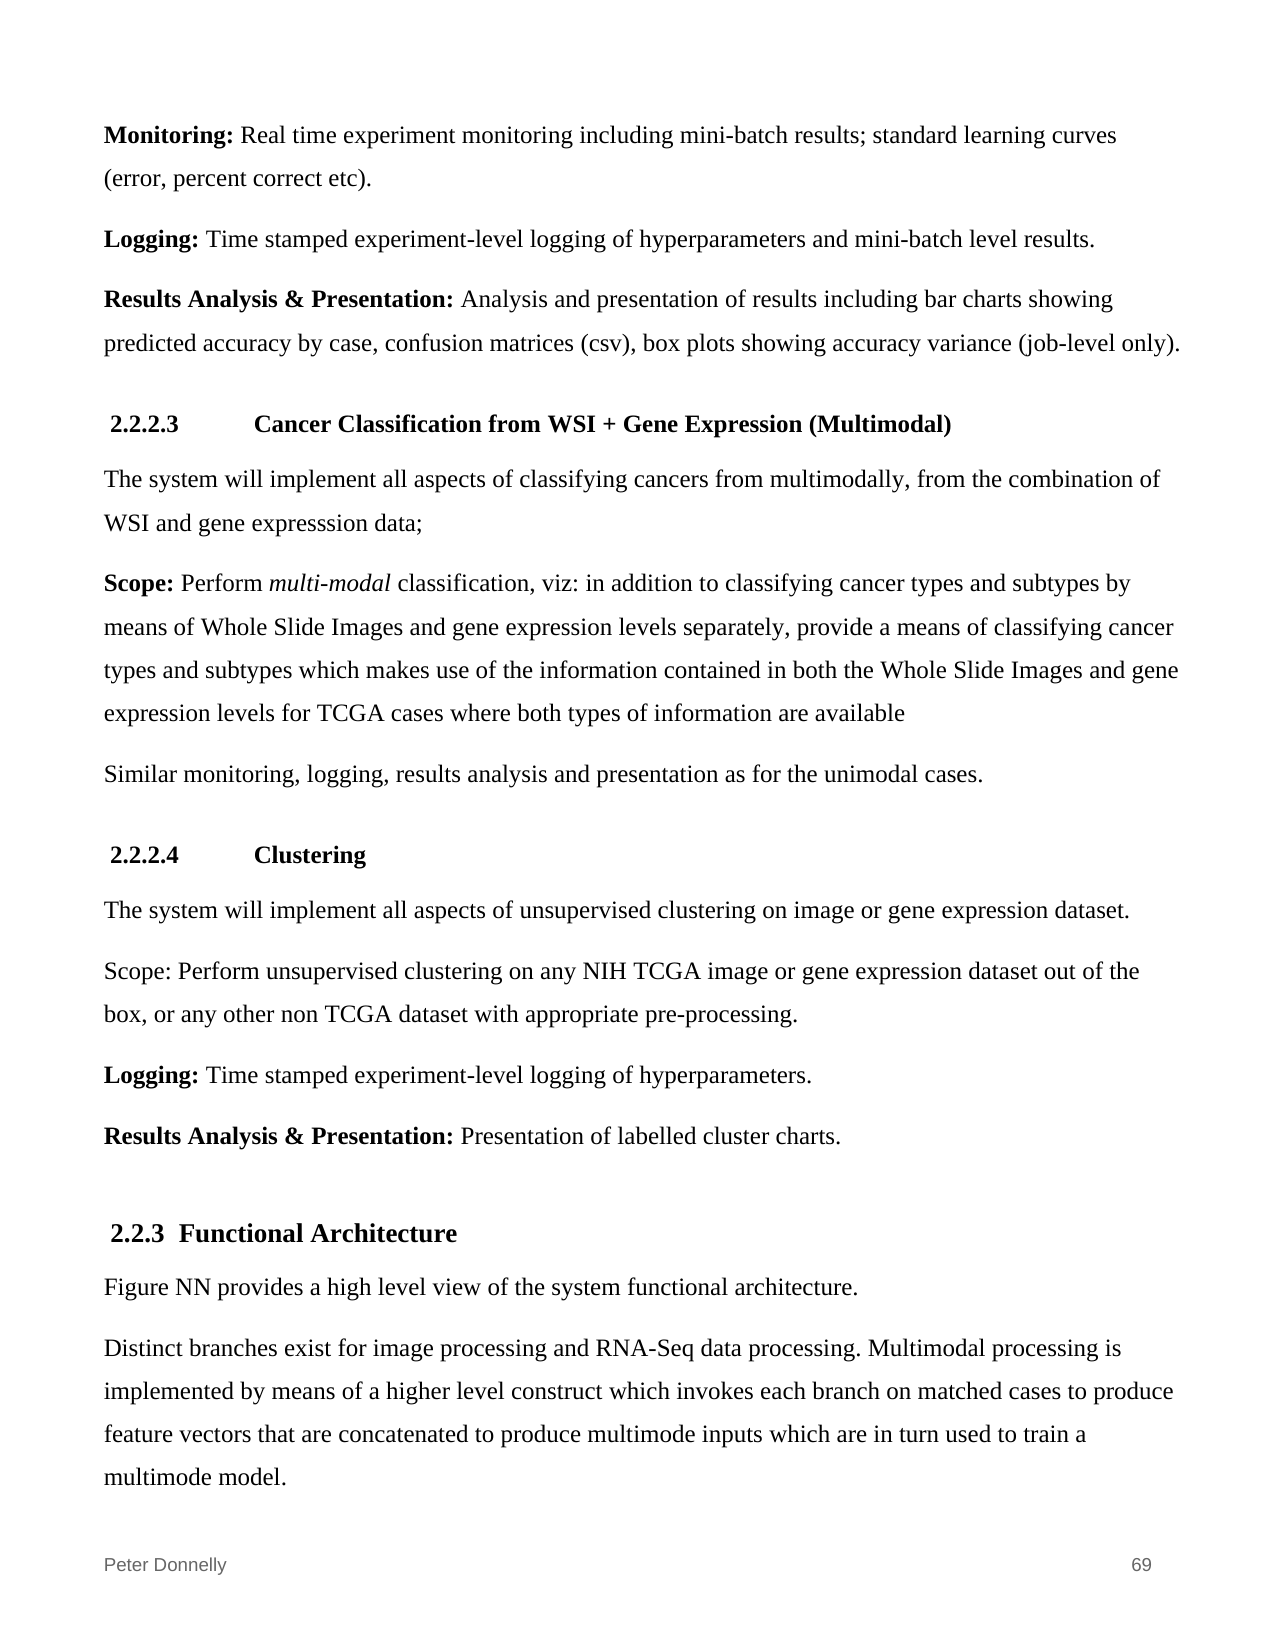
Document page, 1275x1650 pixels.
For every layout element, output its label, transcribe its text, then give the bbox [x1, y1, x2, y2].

subtitle Clustering [103, 840, 1181, 869]
subtitle Functional Architecture [103, 1217, 1181, 1248]
text Scope: Perform unsupervised clustering on any NIH TCGA image or gene expression dataset out of the box, or any other non TCGA dataset with appropriate pre-processing. [103, 956, 1181, 1028]
subtitle Cancer Classification from WSI + Gene Expression (Multimodal) [103, 409, 1181, 438]
text Results Analysis & Presentation: Presentation of labelled cluster charts. [103, 1121, 1181, 1150]
text Logging: Time stamped experiment-level logging of hyperparameters and mini-batch level results. [103, 224, 1181, 252]
text The system will implement all aspects of unsupervised clustering on image or gene expression dataset. [103, 895, 1181, 924]
text Monitoring: Real time experiment monitoring including mini-batch results; standard learning curves (error, percent correct etc). [103, 120, 1181, 192]
text Logging: Time stamped experiment-level logging of hyperparameters. [103, 1060, 1181, 1089]
text Figure NN provides a high level view of the system functional architecture. [103, 1272, 1181, 1301]
text Results Analysis & Presentation: Analysis and presentation of results including bar charts showing predicted accuracy by case, confusion matrices (csv), box plots showing accuracy variance (job-level only). [103, 284, 1181, 356]
text Distinct branches exist for image processing and RNA-Seq data processing. Multimodal processing is implemented by means of a higher level construct which invokes each branch on matched cases to produce feature vectors that are concatenated to produce multimode inputs which are in turn used to train a multimode model. [103, 1333, 1181, 1491]
text The system will implement all aspects of classifying cancers from multimodally, from the combination of WSI and gene expresssion data; [103, 464, 1181, 536]
text Similar monitoring, logging, results analysis and presentation as for the unimodal cases. [103, 759, 1181, 787]
text Scope: Perform multi-modal classification, viz: in addition to classifying cancer types and subtypes by means of Whole Slide Images and gene expression levels separately, provide a means of classifying cancer types and subtypes which makes use of the information contained in both the Whole Slide Images and gene expression levels for TCGA cases where both types of information are available [103, 568, 1181, 727]
